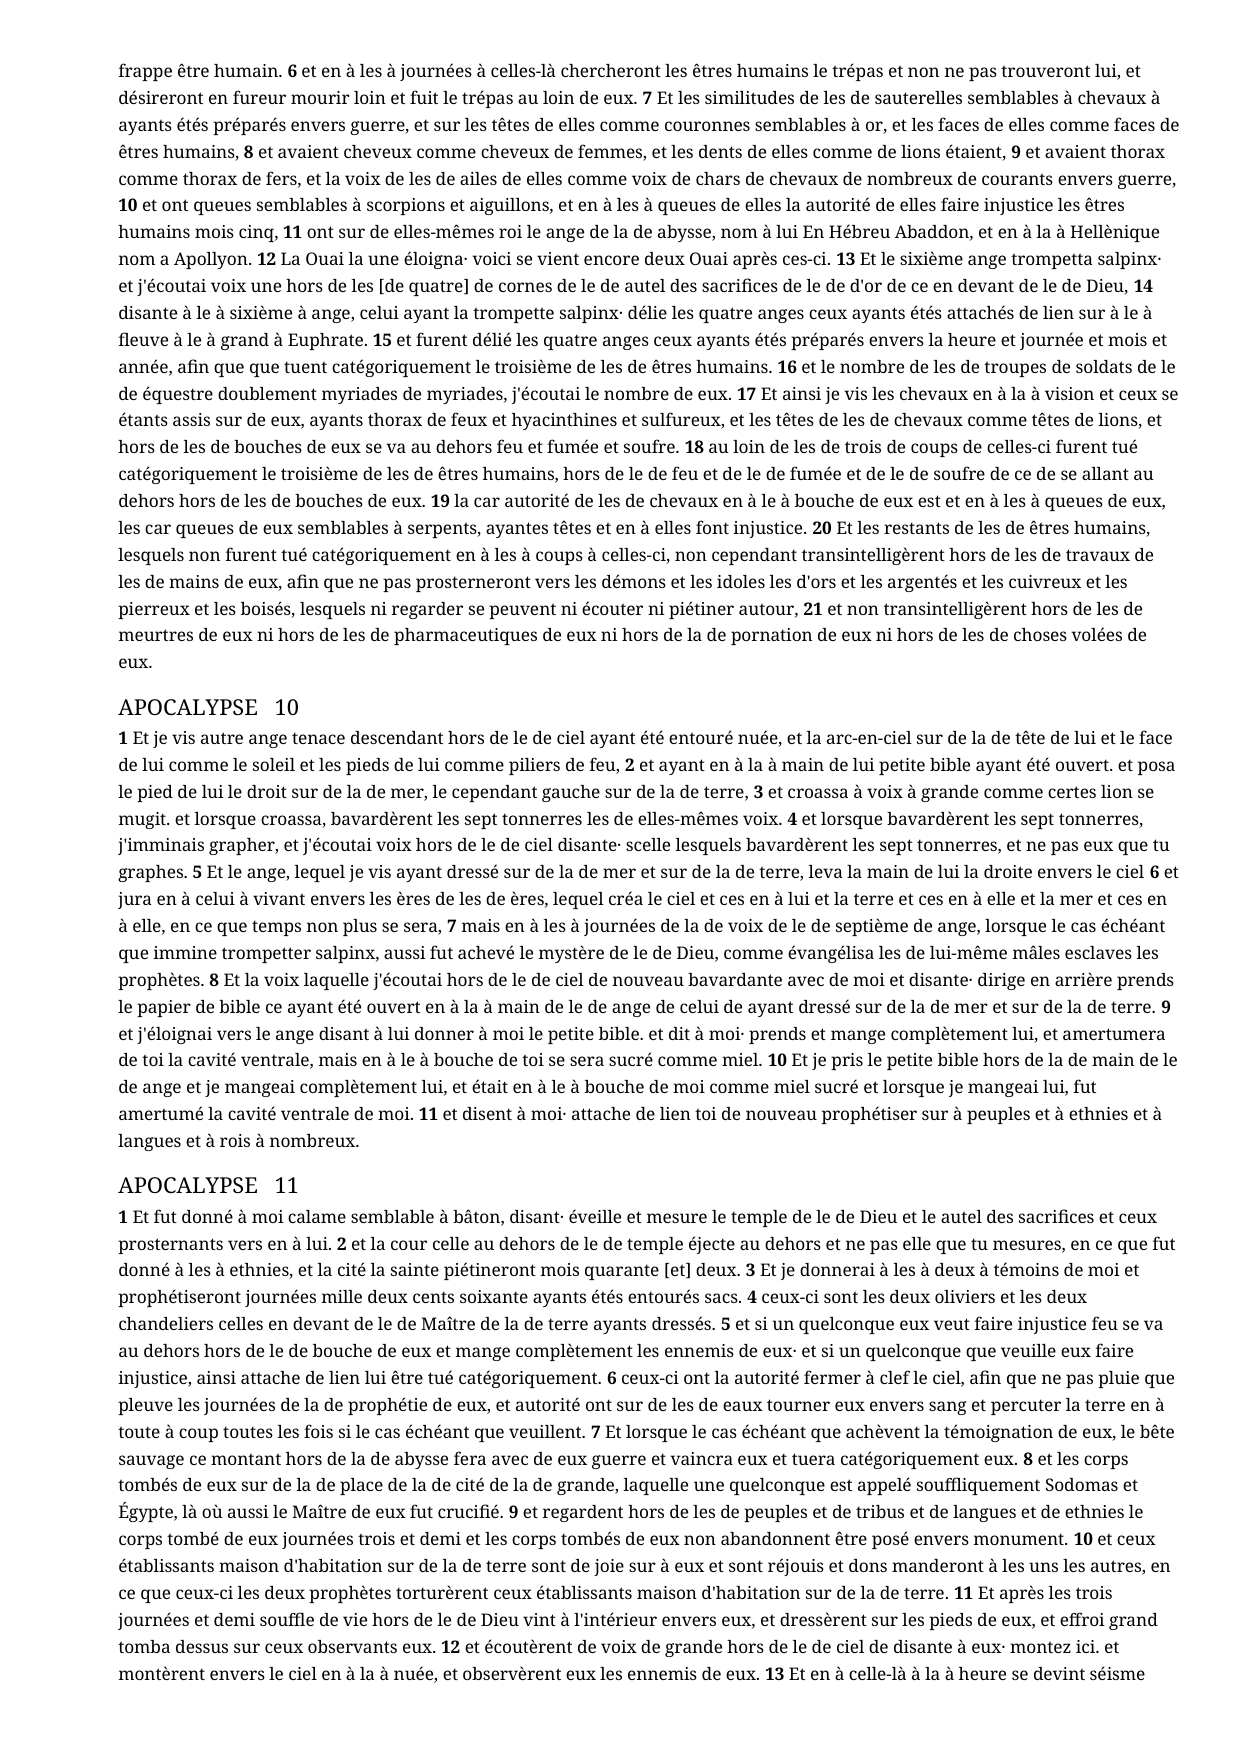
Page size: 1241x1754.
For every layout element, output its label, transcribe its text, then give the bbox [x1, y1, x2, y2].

text APOCALYPSE 11 [118, 1171, 1181, 1200]
text 1 Et fut donné à moi calame semblable à bâton, disant· éveille et mesure le temple de le de Dieu et le autel des sacrifices et ceux prosternants vers en à lui. 2 et la cour celle au dehors de le de temple éjecte au dehors et ne pas elle que tu mesures, en ce que fut donné à les à ethnies, et la cité la sainte piétineront mois quarante [et] deux. 3 Et je donnerai à les à deux à témoins de moi et prophétiseront journées mille deux cents soixante ayants étés entourés sacs. 4 ceux-ci sont les deux oliviers et les deux chandeliers celles en devant de le de Maître de la de terre ayants dressés. 5 et si un quelconque eux veut faire injustice feu se va au dehors hors de le de bouche de eux et mange complètement les ennemis de eux· et si un quelconque que veuille eux faire injustice, ainsi attache de lien lui être tué catégoriquement. 6 ceux-ci ont la autorité fermer à clef le ciel, afin que ne pas pluie que pleuve les journées de la de prophétie de eux, et autorité ont sur de les de eaux tourner eux envers sang et percuter la terre en à toute à coup toutes les fois si le cas échéant que veuillent. 7 Et lorsque le cas échéant que achèvent la témoignation de eux, le bête sauvage ce montant hors de la de abysse fera avec de eux guerre et vaincra eux et tuera catégoriquement eux. 8 et les corps tombés de eux sur de la de place de la de cité de la de grande, laquelle une quelconque est appelé souffliquement Sodomas et Égypte, là où aussi le Maître de eux fut crucifié. 9 et regardent hors de les de peuples et de tribus et de langues et de ethnies le corps tombé de eux journées trois et demi et les corps tombés de eux non abandonnent être posé envers monument. 10 et ceux établissants maison d'habitation sur de la de terre sont de joie sur à eux et sont réjouis et dons manderont à les uns les autres, en ce que ceux-ci les deux prophètes torturèrent ceux établissants maison d'habitation sur de la de terre. 11 Et après les trois journées et demi souffle de vie hors de le de Dieu vint à l'intérieur envers eux, et dressèrent sur les pieds de eux, et effroi grand tomba dessus sur ceux observants eux. 12 et écoutèrent de voix de grande hors de le de ciel de disante à eux· montez ici. et montèrent envers le ciel en à la à nuée, et observèrent eux les ennemis de eux. 13 Et en à celle-là à la à heure se devint séisme [118, 1205, 1181, 1685]
text APOCALYPSE 10 [118, 692, 1181, 722]
text frappe être humain. 6 et en à les à journées à celles-là chercheront les êtres humains le trépas et non ne pas trouveront lui, et désireront en fureur mourir loin et fuit le trépas au loin de eux. 7 Et les similitudes de les de sauterelles semblables à chevaux à ayants étés préparés envers guerre, et sur les têtes de elles comme couronnes semblables à or, et les faces de elles comme faces de êtres humains, 8 et avaient cheveux comme cheveux de femmes, et les dents de elles comme de lions étaient, 9 et avaient thorax comme thorax de fers, et la voix de les de ailes de elles comme voix de chars de chevaux de nombreux de courants envers guerre, 10 et ont queues semblables à scorpions et aiguillons, et en à les à queues de elles la autorité de elles faire injustice les êtres humains mois cinq, 11 ont sur de elles-mêmes roi le ange de la de abysse, nom à lui En Hébreu Abaddon, et en à la à Hellènique nom a Apollyon. 12 La Ouai la une éloigna· voici se vient encore deux Ouai après ces-ci. 13 Et le sixième ange trompetta salpinx· et j'écoutai voix une hors de les [de quatre] de cornes de le de autel des sacrifices de le de d'or de ce en devant de le de Dieu, 14 disante à le à sixième à ange, celui ayant la trompette salpinx· délie les quatre anges ceux ayants étés attachés de lien sur à le à fleuve à le à grand à Euphrate. 15 et furent délié les quatre anges ceux ayants étés préparés envers la heure et journée et mois et année, afin que que tuent catégoriquement le troisième de les de êtres humains. 16 et le nombre de les de troupes de soldats de le de équestre doublement myriades de myriades, j'écoutai le nombre de eux. 17 Et ainsi je vis les chevaux en à la à vision et ceux se étants assis sur de eux, ayants thorax de feux et hyacinthines et sulfureux, et les têtes de les de chevaux comme têtes de lions, et hors de les de bouches de eux se va au dehors feu et fumée et soufre. 18 au loin de les de trois de coups de celles-ci furent tué catégoriquement le troisième de les de êtres humains, hors de le de feu et de le de fumée et de le de soufre de ce de se allant au dehors hors de les de bouches de eux. 19 la car autorité de les de chevaux en à le à bouche de eux est et en à les à queues de eux, les car queues de eux semblables à serpents, ayantes têtes et en à elles font injustice. 20 Et les restants de les de êtres humains, lesquels non furent tué catégoriquement en à les à coups à celles-ci, non cependant transintelligèrent hors de les de travaux de les de mains de eux, afin que ne pas prosterneront vers les démons et les idoles les d'ors et les argentés et les cuivreux et les pierreux et les boisés, lesquels ni regarder se peuvent ni écouter ni piétiner autour, 21 et non transintelligèrent hors de les de meurtres de eux ni hors de les de pharmaceutiques de eux ni hors de la de pornation de eux ni hors de les de choses volées de eux. [118, 59, 1181, 674]
text 1 Et je vis autre ange tenace descendant hors de le de ciel ayant été entouré nuée, et la arc-en-ciel sur de la de tête de lui et le face de lui comme le soleil et les pieds de lui comme piliers de feu, 2 et ayant en à la à main de lui petite bible ayant été ouvert. et posa le pied de lui le droit sur de la de mer, le cependant gauche sur de la de terre, 3 et croassa à voix à grande comme certes lion se mugit. et lorsque croassa, bavardèrent les sept tonnerres les de elles-mêmes voix. 4 et lorsque bavardèrent les sept tonnerres, j'imminais grapher, et j'écoutai voix hors de le de ciel disante· scelle lesquels bavardèrent les sept tonnerres, et ne pas eux que tu graphes. 5 Et le ange, lequel je vis ayant dressé sur de la de mer et sur de la de terre, leva la main de lui la droite envers le ciel 6 et jura en à celui à vivant envers les ères de les de ères, lequel créa le ciel et ces en à lui et la terre et ces en à elle et la mer et ces en à elle, en ce que temps non plus se sera, 7 mais en à les à journées de la de voix de le de septième de ange, lorsque le cas échéant que immine trompetter salpinx, aussi fut achevé le mystère de le de Dieu, comme évangélisa les de lui-même mâles esclaves les prophètes. 8 Et la voix laquelle j'écoutai hors de le de ciel de nouveau bavardante avec de moi et disante· dirige en arrière prends le papier de bible ce ayant été ouvert en à la à main de le de ange de celui de ayant dressé sur de la de mer et sur de la de terre. 9 et j'éloignai vers le ange disant à lui donner à moi le petite bible. et dit à moi· prends et mange complètement lui, et amertumera de toi la cavité ventrale, mais en à le à bouche de toi se sera sucré comme miel. 10 Et je pris le petite bible hors de la de main de le de ange et je mangeai complètement lui, et était en à le à bouche de moi comme miel sucré et lorsque je mangeai lui, fut amertumé la cavité ventrale de moi. 11 et disent à moi· attache de lien toi de nouveau prophétiser sur à peuples et à ethnies et à langues et à rois à nombreux. [118, 726, 1181, 1152]
